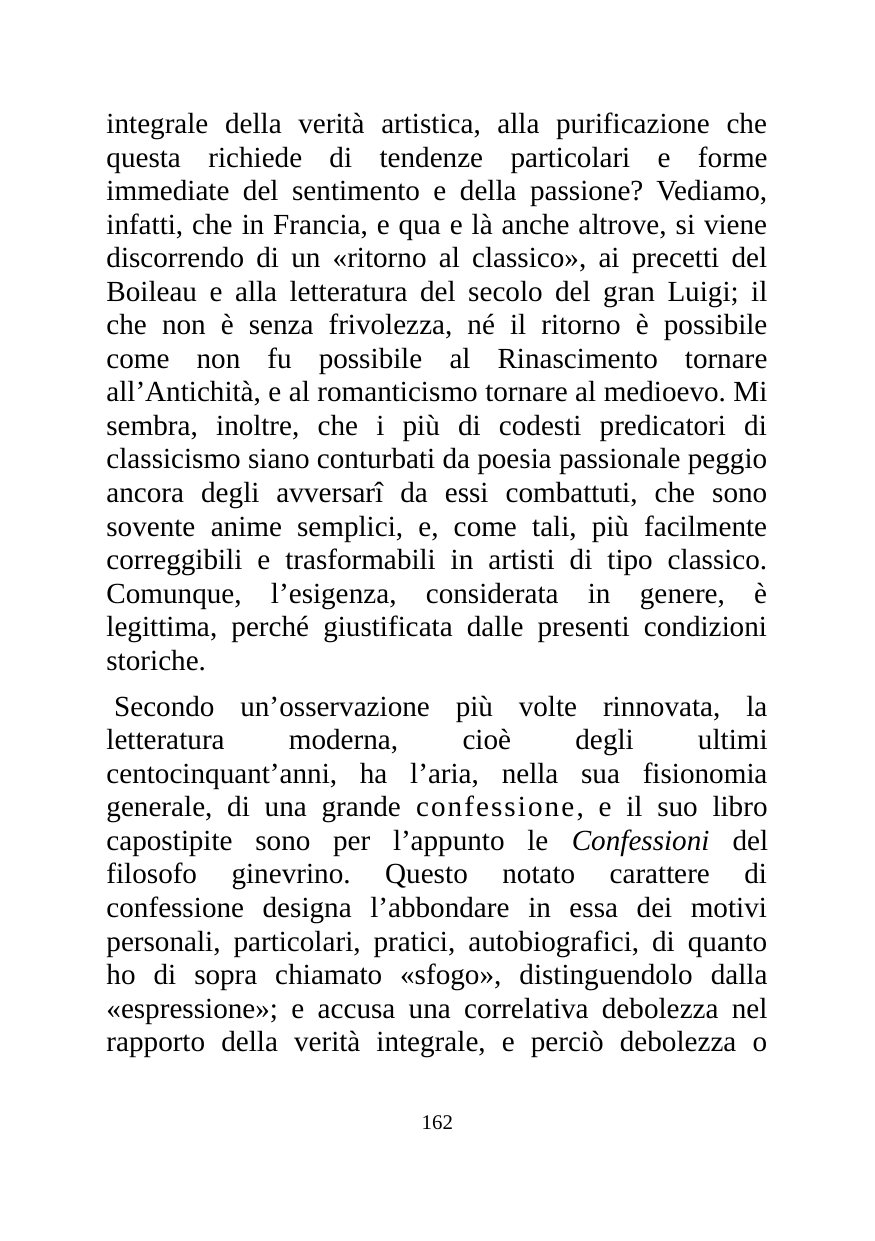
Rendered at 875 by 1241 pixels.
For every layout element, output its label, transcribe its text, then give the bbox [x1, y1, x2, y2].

text Secondo un’osservazione più volte rinnovata, la letteratura moderna, cioè degli ultimi centocinquant’anni, ha l’aria, nella sua fisionomia generale, di una grande confessione, e il suo libro capostipite sono per l’appunto le Confessioni del filosofo ginevrino. Questo notato carattere di confessione designa l’abbondare in essa dei motivi personali, particolari, pratici, autobiografici, di quanto ho di sopra chiamato «sfogo», distinguendolo dalla «espressione»; e accusa una correlativa debolezza nel rapporto della verità integrale, e perciò debolezza o [106, 689, 768, 1058]
text integrale della verità artistica, alla purificazione che questa richiede di tendenze particolari e forme immediate del sentimento e della passione? Vediamo, infatti, che in Francia, e qua e là anche altrove, si viene discorrendo di un «ritorno al classico», ai precetti del Boileau e alla letteratura del secolo del gran Luigi; il che non è senza frivolezza, né il ritorno è possibile come non fu possibile al Rinascimento tornare all’Antichità, e al romanticismo tornare al medioevo. Mi sembra, inoltre, che i più di codesti predicatori di classicismo siano conturbati da poesia passionale peggio ancora degli avversarî da essi combattuti, che sono sovente anime semplici, e, come tali, più facilmente correggibili e trasformabili in artisti di tipo classico. Comunque, l’esigenza, considerata in genere, è legittima, perché giustificata dalle presenti condizioni storiche. [106, 106, 768, 676]
